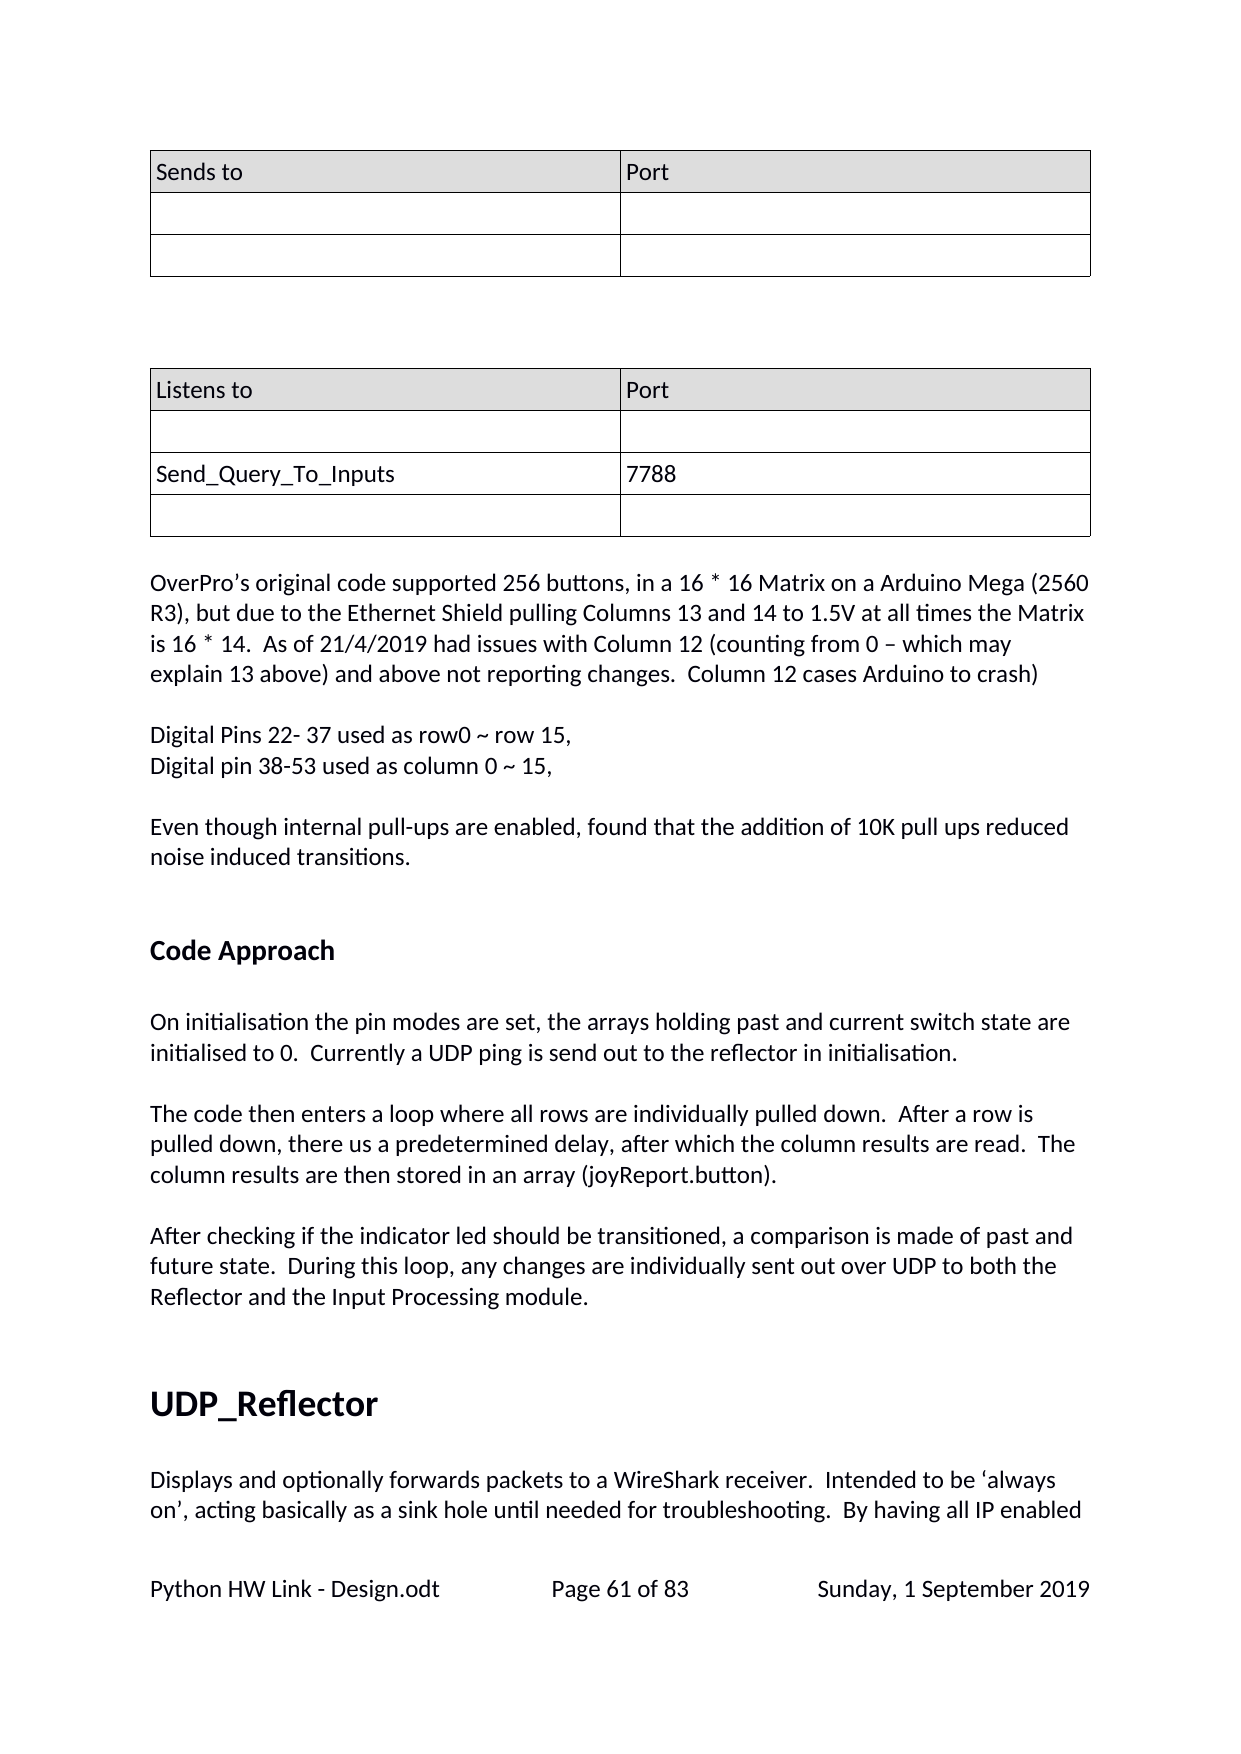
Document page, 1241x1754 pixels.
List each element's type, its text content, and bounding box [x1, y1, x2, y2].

text The code then enters a loop where all rows are individually pulled down. After a row is pulled down, there us a predetermined delay, after which the column results are read. The column results are then stored in an array (joyReport.button). [150, 1098, 1090, 1189]
table_cell 7788 [621, 453, 1090, 494]
table_cell [151, 411, 620, 452]
text Digital pin 38-53 used as column 0 ~ 15, [150, 750, 1090, 781]
table_cell [151, 235, 620, 276]
text Displays and optionally forwards packets to a WireShark receiver. Intended to be ‘always on’, acting basically as a sink hole until needed for troubleshooting. By having all IP enabled [150, 1464, 1090, 1525]
table_header Port [621, 369, 1090, 410]
table_cell [621, 235, 1090, 276]
table_header Listens to [151, 369, 620, 410]
table_cell [151, 495, 620, 536]
subtitle Code Approach [150, 932, 1090, 967]
text After checking if the indicator led should be transitioned, a comparison is made of past and future state. During this loop, any changes are individually sent out over UDP to both the Reflector and the Input Processing module. [150, 1220, 1090, 1311]
text OverPro’s original code supported 256 buttons, in a 16 * 16 Matrix on a Arduino Mega (2560 R3), but due to the Ethernet Shield pulling Columns 13 and 14 to 1.5V at all times the Matrix is 16 * 14. As of 21/4/2019 had issues with Column 12 (counting from 0 – which may explain 13 above) and above not reporting changes. Column 12 cases Arduino to crash) [150, 567, 1090, 689]
table_cell [621, 411, 1090, 452]
text Digital Pins 22- 37 used as row0 ~ row 15, [150, 719, 1090, 750]
table_cell [621, 495, 1090, 536]
table_cell [621, 193, 1090, 234]
text Even though internal pull-ups are enabled, found that the addition of 10K pull ups reduced noise induced transitions. [150, 811, 1090, 872]
table_cell Send_Query_To_Inputs [151, 453, 620, 494]
table_cell [151, 193, 620, 234]
table_header Sends to [151, 151, 620, 192]
text On initialisation the pin modes are set, the arrays holding past and current switch state are initialised to 0. Currently a UDP ping is send out to the reflector in initialisation. [150, 1006, 1090, 1067]
table_header Port [621, 151, 1090, 192]
subtitle UDP_Reflector [150, 1379, 1090, 1425]
